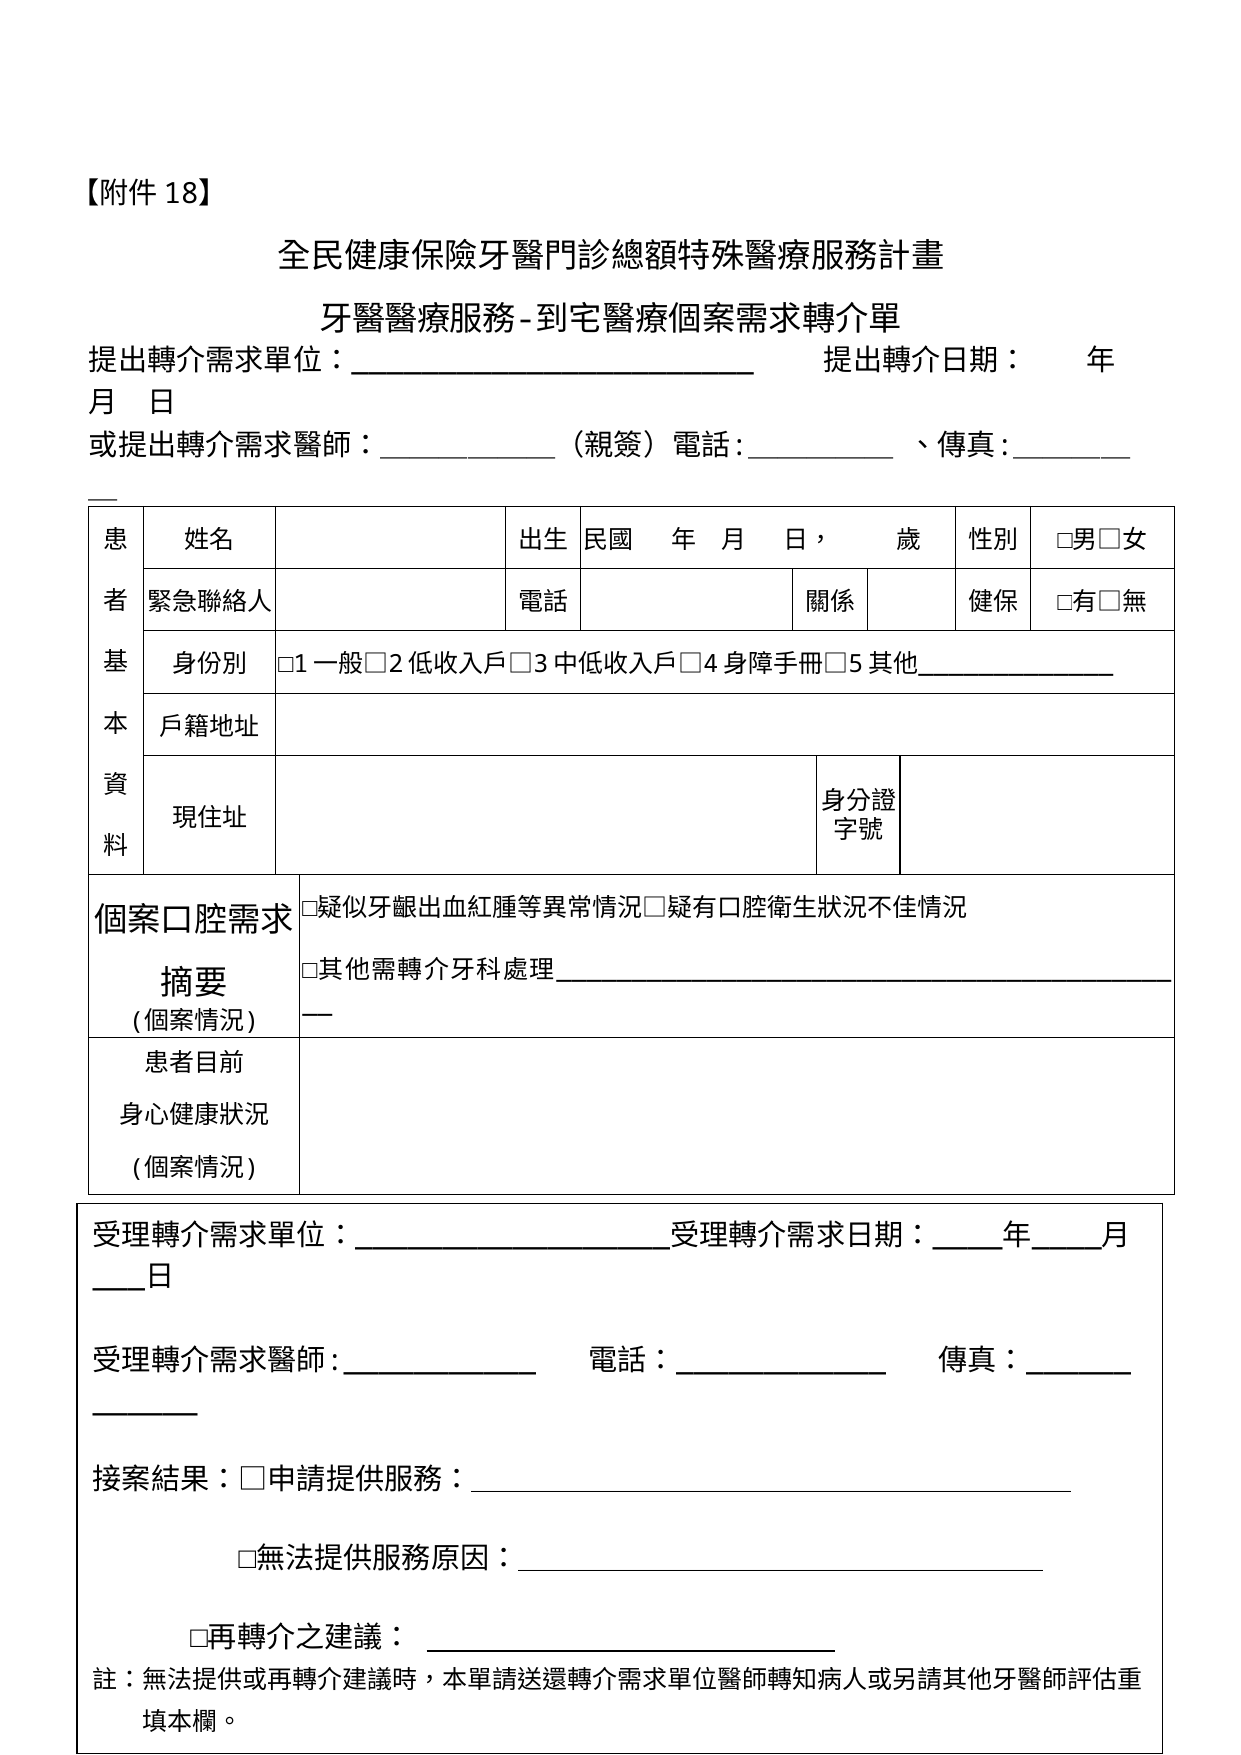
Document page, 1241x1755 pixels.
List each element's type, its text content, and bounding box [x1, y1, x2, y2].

table_cell [276, 756, 816, 874]
table_cell 患者目前 身心健康狀況 (個案情況) [89, 1038, 299, 1194]
table_cell [868, 569, 955, 630]
table_cell 戶籍地址 [144, 694, 275, 755]
text 受理轉介需求醫師:___________ 電話：____________ 傳真：____________ [92, 1337, 1147, 1420]
table_cell [901, 756, 1174, 874]
table_cell 電話 [506, 569, 580, 630]
table_cell [276, 569, 505, 630]
table_cell 身分證字號 [817, 756, 899, 874]
text 註：無法提供或再轉介建議時，本單請送還轉介需求單位醫師轉知病人或另請其他牙醫師評估重填本欄。 [92, 1655, 1147, 1739]
text 全民健康保險牙醫門診總額特殊醫療服務計畫 [70, 211, 1152, 274]
table_cell [276, 694, 1174, 755]
table_cell [300, 1038, 1174, 1194]
text 受理轉介需求單位：__________________受理轉介需求日期：____年____月___日 [92, 1212, 1147, 1295]
table_header 姓名 [144, 507, 275, 568]
text --------------------------------------------------------------------------------------------------------------------------- [89, 1195, 1152, 1203]
table_cell 現住址 [144, 756, 275, 874]
table_header 性別 [956, 507, 1030, 568]
table_header □男□女 [1031, 507, 1174, 568]
text 或提出轉介需求醫師：＿＿＿＿＿＿（親簽）電話:＿＿＿＿＿ 、傳真:＿＿＿＿＿ [89, 421, 1152, 506]
table_header [276, 507, 505, 568]
table_cell 緊急聯絡人 [144, 569, 275, 630]
table_cell □疑似牙齦出血紅腫等異常情況□疑有口腔衛生狀況不佳情況 □其他需轉介牙科處理___________________________________________ [300, 875, 1174, 1037]
table_cell [581, 569, 792, 630]
table_cell 身份別 [144, 631, 275, 693]
table_cell □有□無 [1031, 569, 1174, 630]
table_cell 個案口腔需求 摘要 (個案情況) [89, 875, 299, 1037]
table_header 民國 年 月 日， 歲 [581, 507, 955, 568]
text 接案結果：□申請提供服務：＿＿＿＿＿＿＿＿＿＿＿＿＿＿＿＿＿＿＿＿＿＿＿＿ [92, 1457, 1147, 1497]
table_cell 關係 [793, 569, 867, 630]
text 【附件18】 [70, 149, 1152, 211]
table_header 患 者 基 本 資 料 [89, 507, 143, 874]
text 提出轉介需求單位：_______________________ 提出轉介日期： 年 月 日 [89, 336, 1152, 421]
text □無法提供服務原因：＿＿＿＿＿＿＿＿＿＿＿＿＿＿＿＿＿＿＿＿＿ [92, 1537, 1127, 1576]
text 牙醫醫療服務-到宅醫療個案需求轉介單 [70, 274, 1152, 336]
table_cell 健保 [956, 569, 1030, 630]
text □再轉介之建議： [92, 1616, 1147, 1655]
table_header 出生 [506, 507, 580, 568]
table_cell □1一般□2低收入戶□3中低收入戶□4身障手冊□5其他_____________ [276, 631, 1174, 693]
